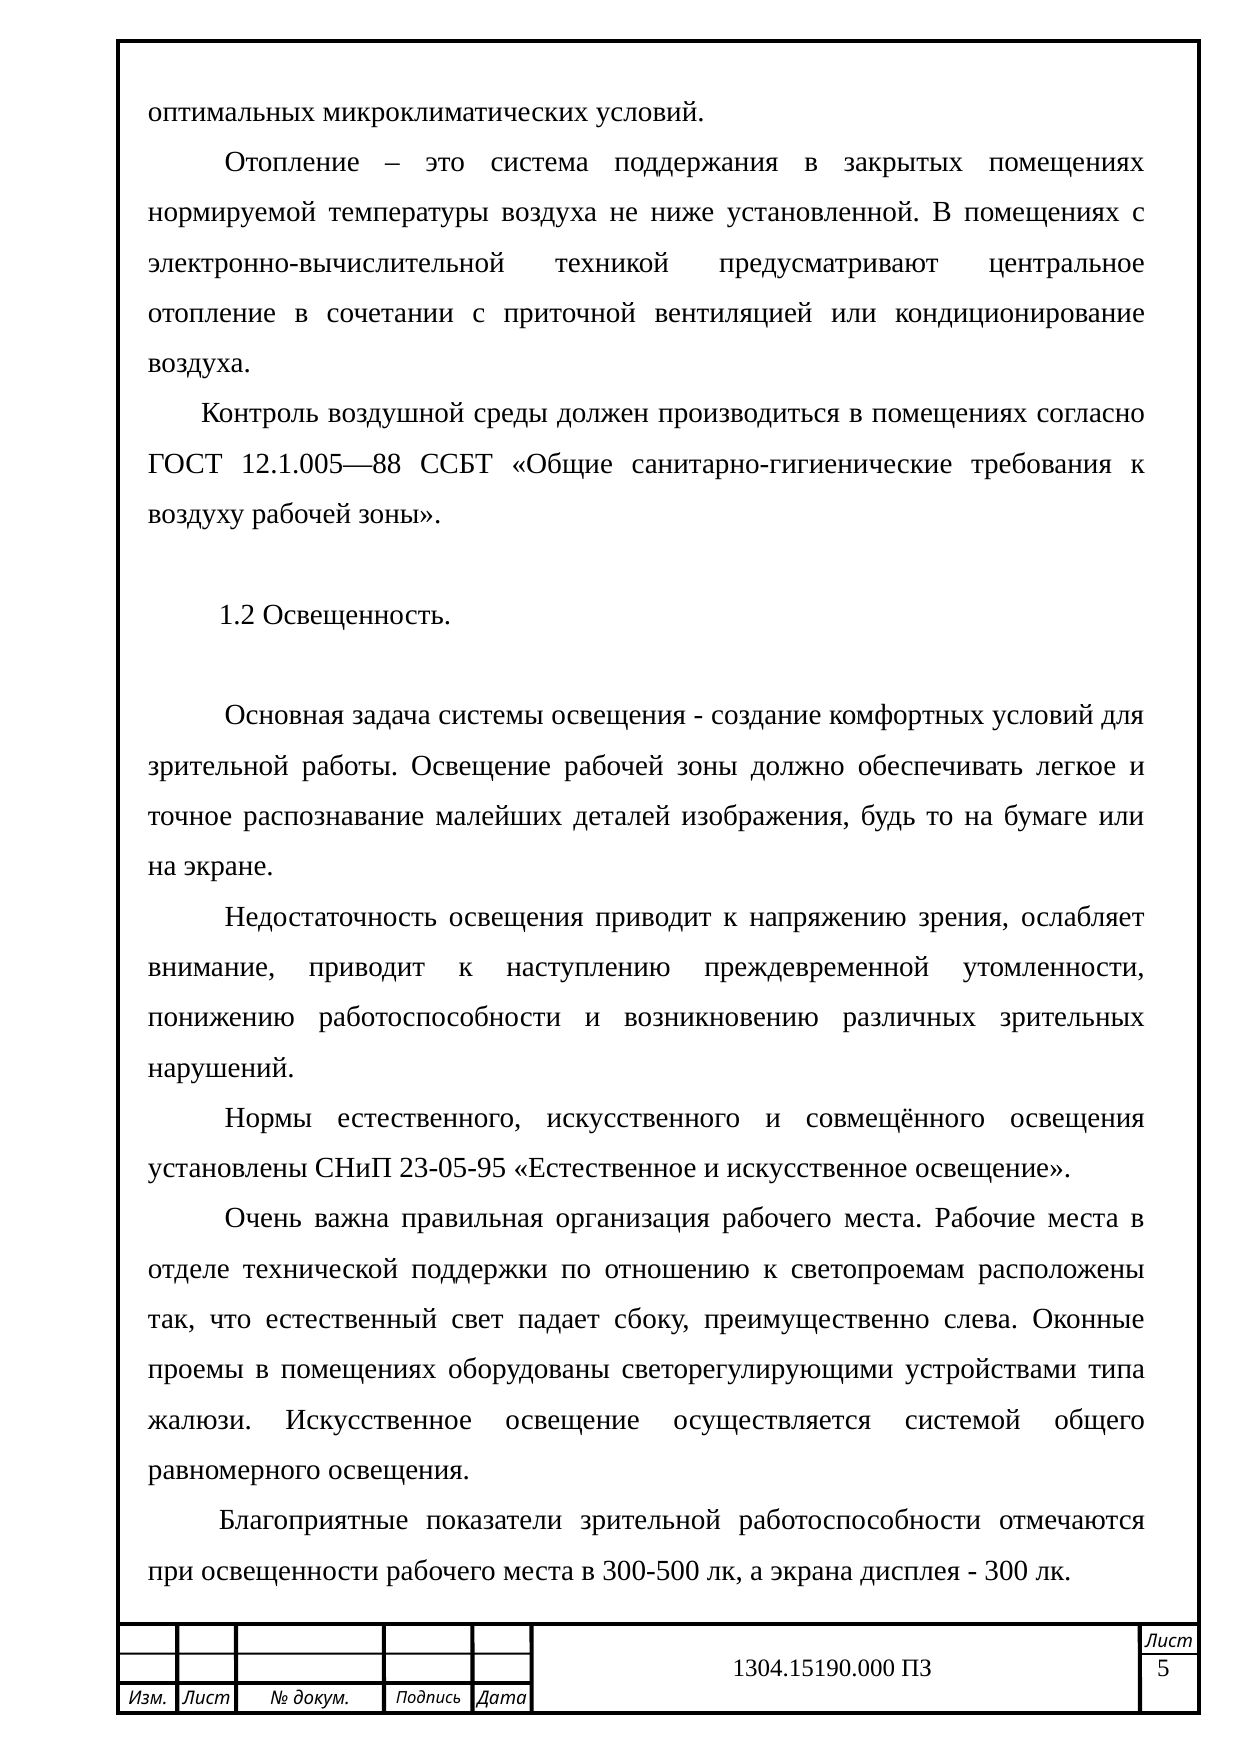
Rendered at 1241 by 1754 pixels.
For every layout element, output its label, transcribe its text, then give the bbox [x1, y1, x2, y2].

text оптимальных микроклиматических условий. [148, 94, 1146, 127]
text Недостаточность освещения приводит к напряжению зрения, ослабляет внимание, приводит к наступлению преждевременной утомленности, понижению работоспособности и возникновению различных зрительных нарушений. [148, 899, 1146, 1083]
text Основная задача системы освещения - создание комфортных условий для зрительной работы. Освещение рабочей зоны должно обеспечивать легкое и точное распознавание малейших деталей изображения, будь то на бумаге или на экране. [148, 697, 1146, 882]
text Благоприятные показатели зрительной работоспособности отмечаются при освещенности рабочего места в 300-500 лк, а экрана дисплея - 300 лк. [148, 1502, 1146, 1586]
text Контроль воздушной среды должен производиться в помещениях согласно ГОСТ 12.1.005—88 ССБТ «Общие санитарно-гигиенические требования к воздуху рабочей зоны». [148, 396, 1146, 530]
text Нормы естественного, искусственного и совмещённого освещения установлены СНиП 23-05-95 «Естественное и искусственное освещение». [148, 1100, 1146, 1184]
text Отопление – это система поддержания в закрытых помещениях нормируемой температуры воздуха не ниже установленной. В помещениях с электронно-вычислительной техникой предусматривают центральное отопление в сочетании с приточной вентиляцией или кондиционирование воздуха. [148, 144, 1146, 379]
text Очень важна правильная организация рабочего места. Рабочие места в отделе технической поддержки по отношению к светопроемам расположены так, что естественный свет падает сбоку, преимущественно слева. Оконные проемы в помещениях оборудованы светорегулирующими устройствами типа жалюзи. Искусственное освещение осуществляется системой общего равномерного освещения. [148, 1201, 1146, 1486]
text 1.2 Освещенность. [148, 597, 1146, 630]
